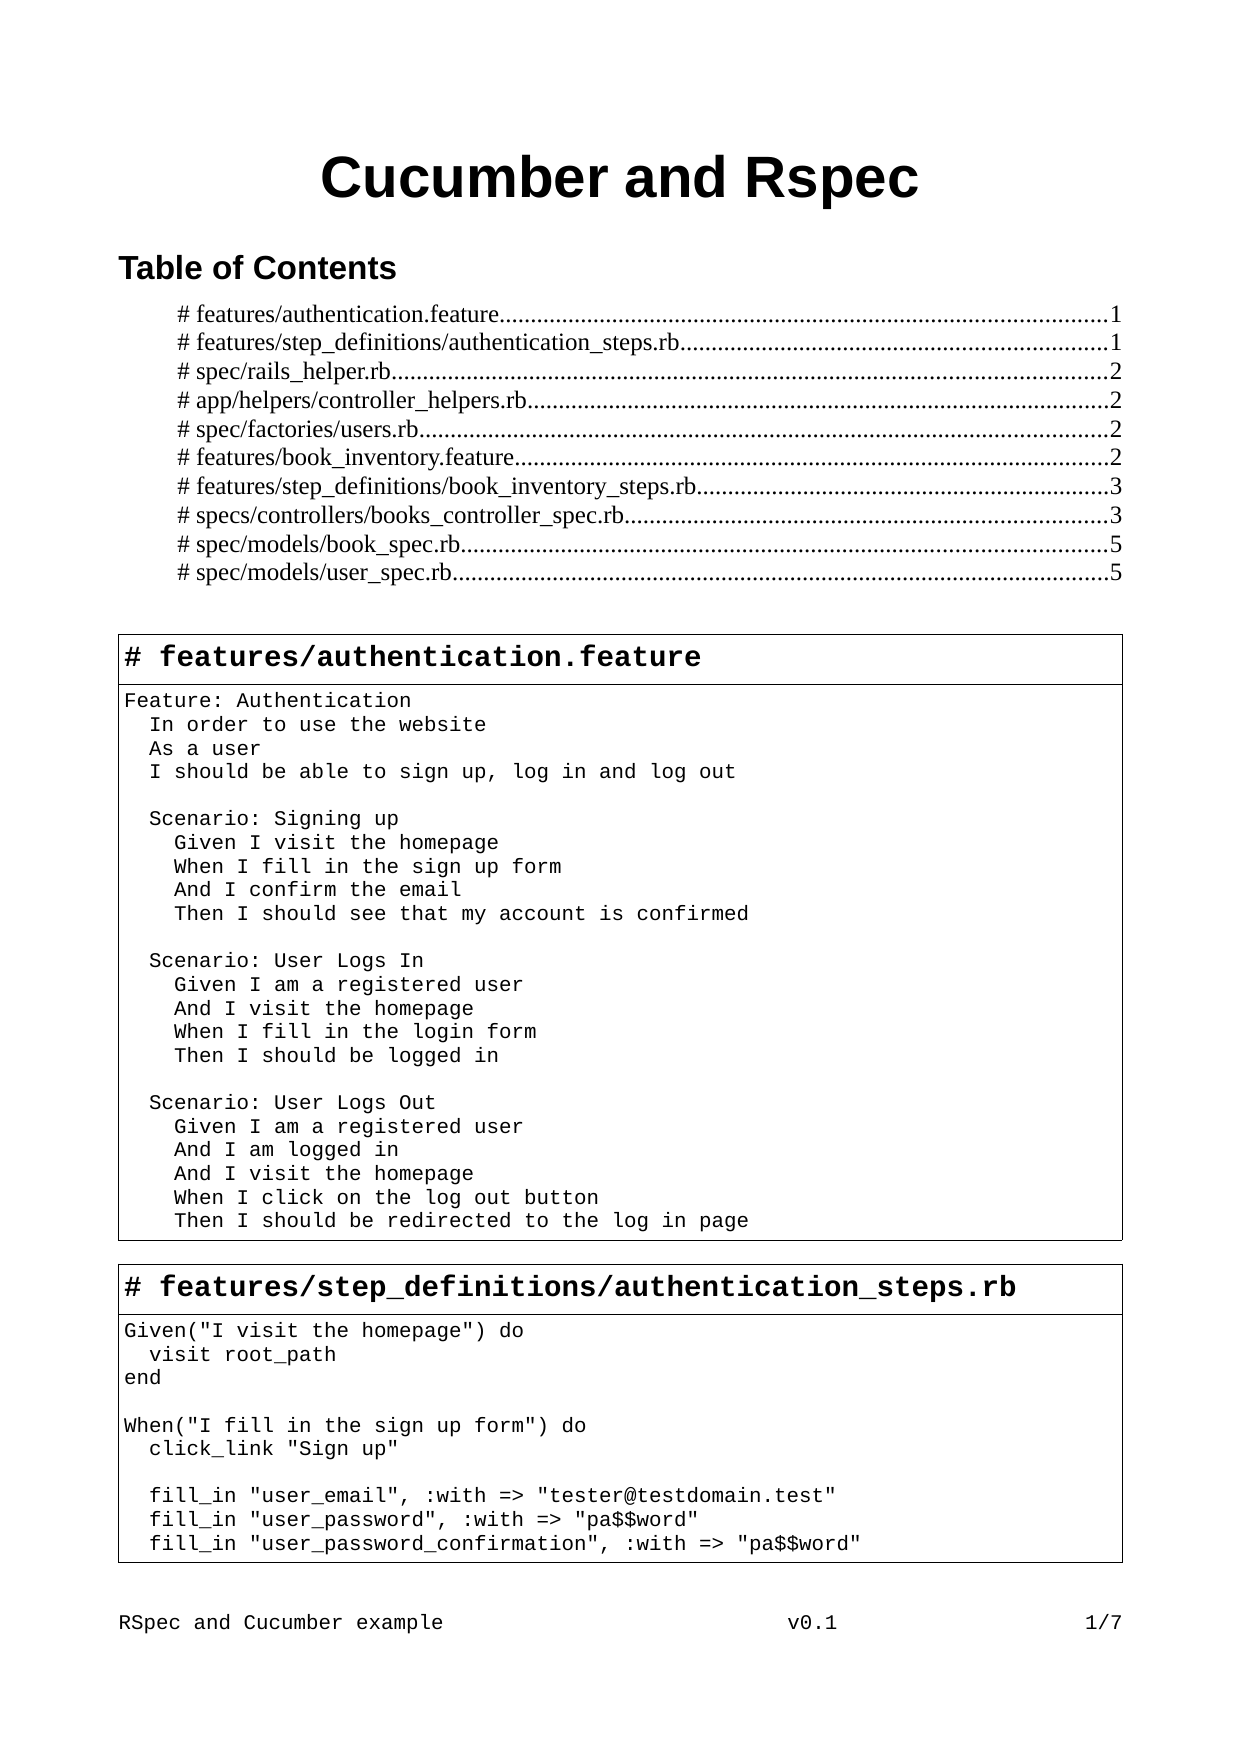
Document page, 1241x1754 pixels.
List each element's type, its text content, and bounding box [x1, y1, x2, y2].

text # features/book_inventory.feature 2 [177, 442, 1122, 471]
text # features/step_definitions/book_inventory_steps.rb 3 [177, 471, 1122, 500]
title Cucumber and Rspec [118, 143, 1122, 210]
text # spec/rails_helper.rb 2 [177, 356, 1122, 385]
text # features/authentication.feature 1 [177, 299, 1122, 327]
text # spec/models/user_spec.rb 5 [177, 557, 1122, 586]
table_cell Given("I visit the homepage") do visit root_path end When("I fill in the sign up form") do click_link "Sign up" fill_in "user_email", :with => "tester@testdomain.test" fill_in "user_password", :with => "pa$$word" fill_in "user_password_confirmation", :with => "pa$$word" [119, 1315, 1122, 1562]
text # spec/factories/users.rb 2 [177, 414, 1122, 442]
subtitle Table of Contents [118, 248, 1122, 286]
table_cell Feature: Authentication In order to use the website As a user I should be able to sign up, log in and log out Scenario: Signing up Given I visit the homepage When I fill in the sign up form And I confirm the email Then I should see that my account is confirmed Scenario: User Logs In Given I am a registered user And I visit the homepage When I fill in the login form Then I should be logged in Scenario: User Logs Out Given I am a registered user And I am logged in And I visit the homepage When I click on the log out button Then I should be redirected to the log in page [119, 685, 1122, 1240]
text # app/helpers/controller_helpers.rb 2 [177, 385, 1122, 414]
text # features/step_definitions/authentication_steps.rb 1 [177, 327, 1122, 356]
text # specs/controllers/books_controller_spec.rb 3 [177, 500, 1122, 529]
text # spec/models/book_spec.rb 5 [177, 529, 1122, 557]
table_header # features/authentication.feature [119, 635, 1122, 684]
table_header # features/step_definitions/authentication_steps.rb [119, 1265, 1122, 1314]
